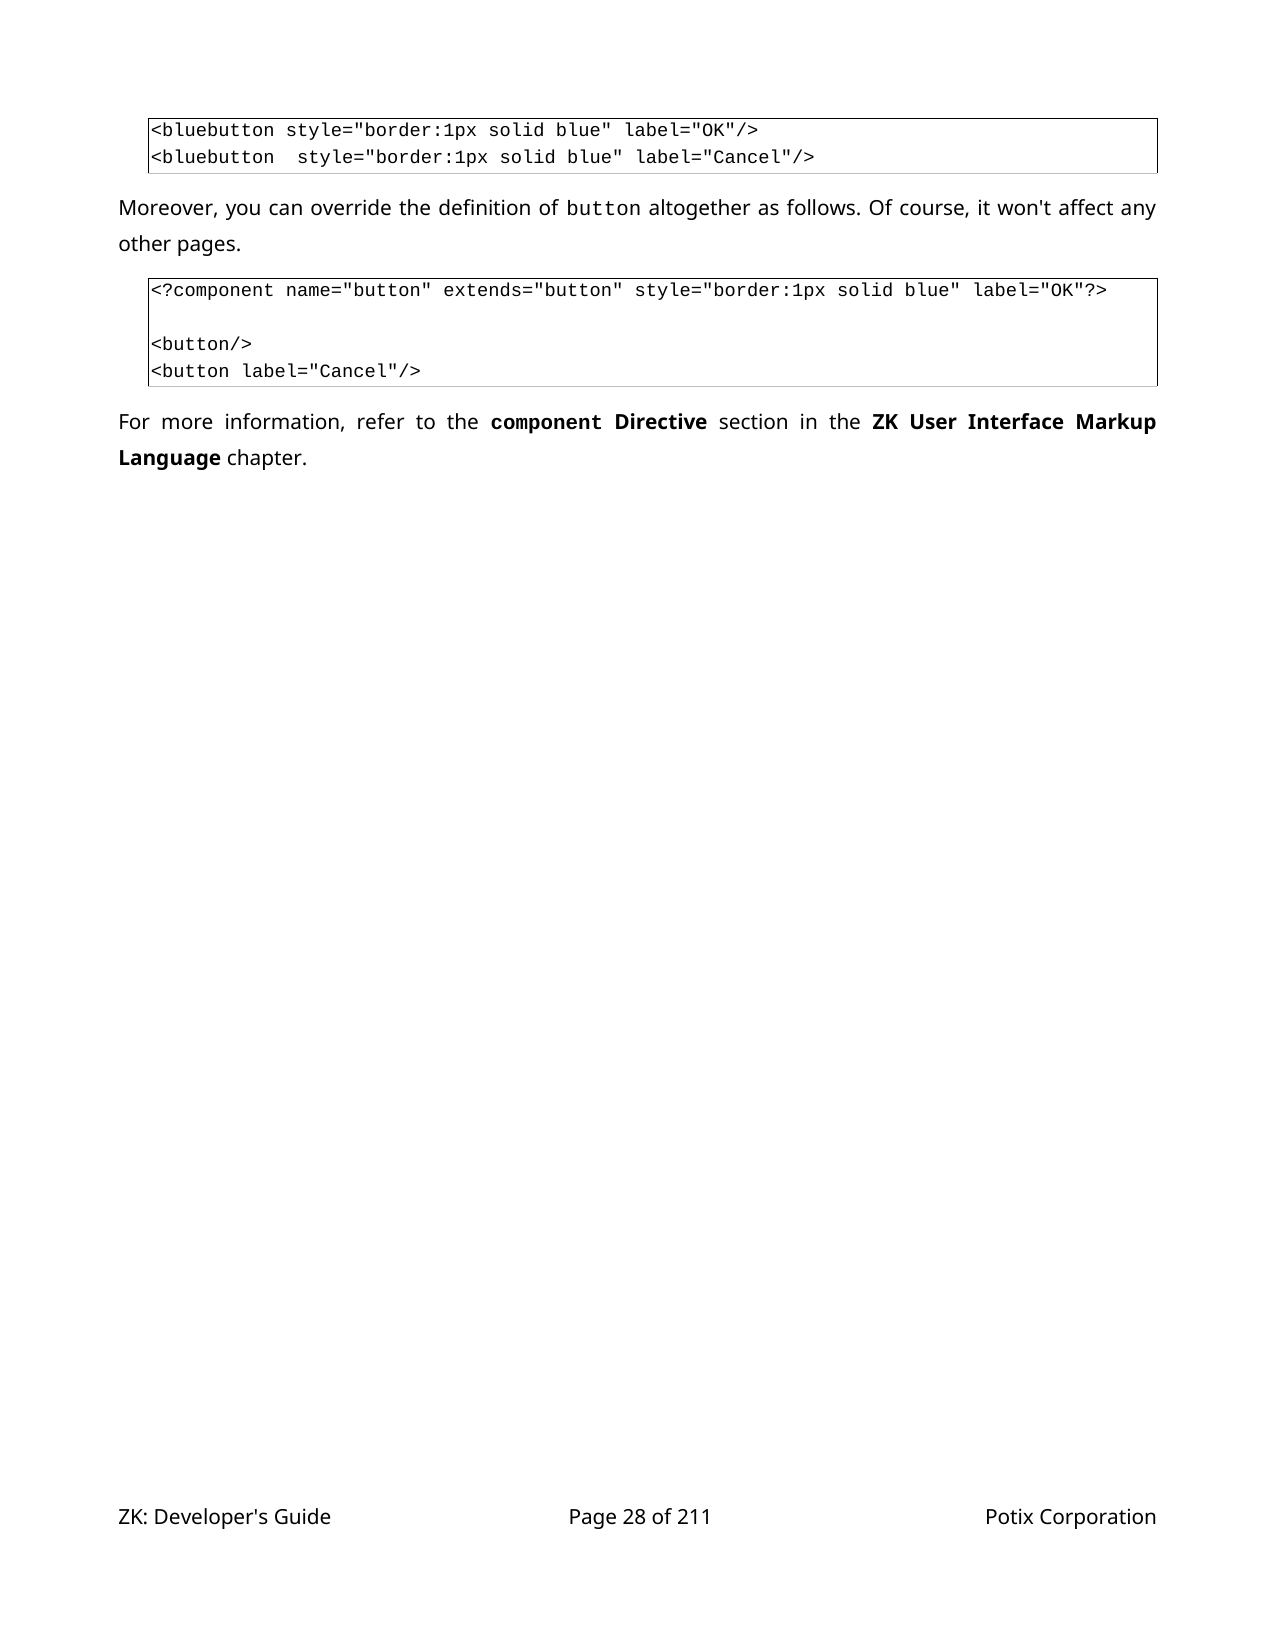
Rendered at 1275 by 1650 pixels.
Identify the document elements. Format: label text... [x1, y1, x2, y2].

text <button label="Cancel"/> [149, 359, 1157, 386]
text <button/> [149, 332, 1157, 356]
text For more information, refer to the component Directive section in the ZK User Interface Markup Language chapter. [118, 407, 1157, 471]
text <bluebutton style="border:1px solid blue" label="OK"/> [149, 119, 1157, 142]
text Moreover, you can override the definition of button altogether as follows. Of course, it won't affect any other pages. [118, 193, 1157, 257]
text <?component name="button" extends="button" style="border:1px solid blue" label="OK"?> [149, 279, 1157, 302]
text <bluebutton style="border:1px solid blue" label="Cancel"/> [149, 145, 1157, 173]
